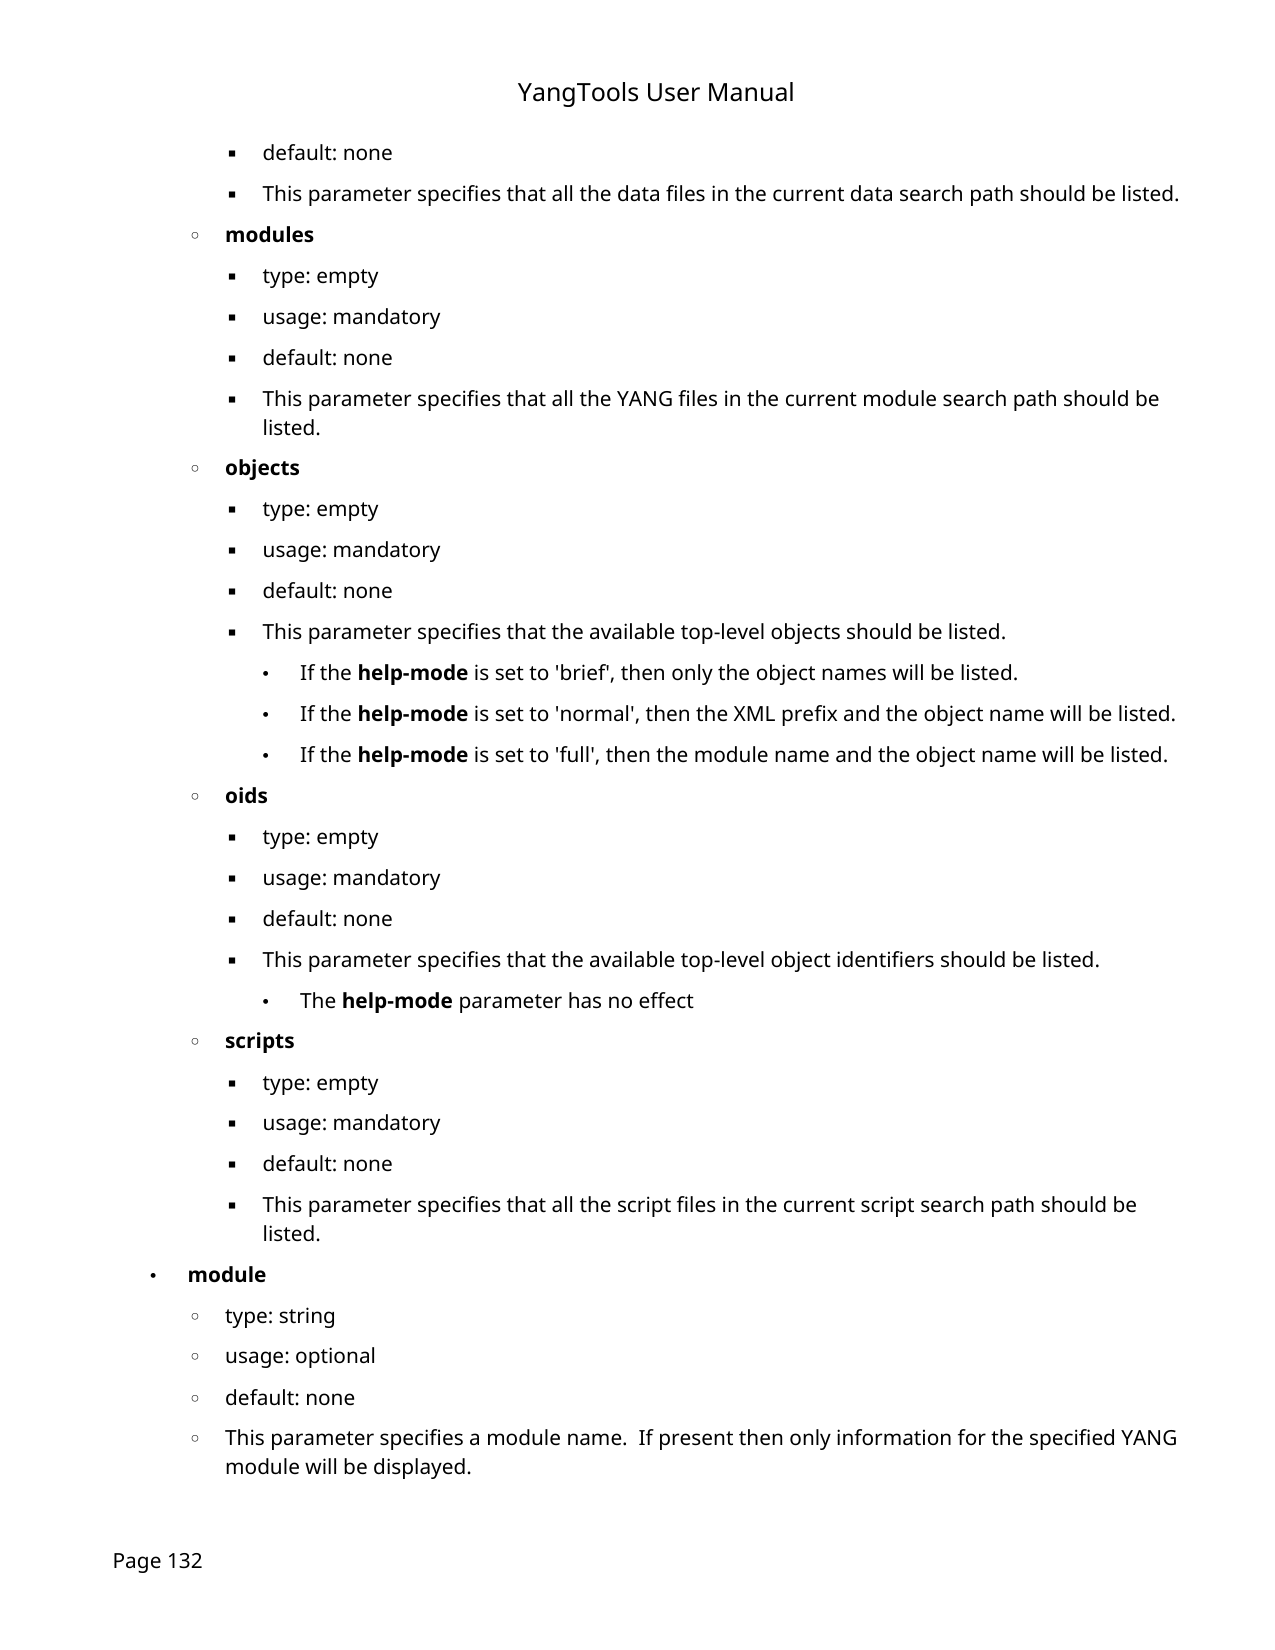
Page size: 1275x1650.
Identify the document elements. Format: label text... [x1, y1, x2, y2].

list default: none [225, 904, 1200, 932]
list type: empty [225, 261, 1200, 290]
list objects [187, 453, 1200, 482]
list This parameter specifies a module name. If present then only information for the specified YANG module will be displayed. [187, 1423, 1200, 1480]
list If the help-mode is set to 'full', then the module name and the object name will be listed. [262, 740, 1200, 768]
list type: empty [225, 1068, 1200, 1096]
list default: none [225, 343, 1200, 372]
list usage: optional [187, 1342, 1200, 1370]
list type: empty [225, 494, 1200, 523]
list modules [187, 220, 1200, 249]
list type: string [187, 1301, 1200, 1329]
list default: none [187, 1383, 1200, 1411]
list This parameter specifies that the available top-level objects should be listed. [225, 617, 1200, 646]
list default: none [225, 576, 1200, 605]
list type: empty [225, 822, 1200, 850]
list The help-mode parameter has no effect [262, 986, 1200, 1014]
list default: none [225, 1149, 1200, 1178]
list scripts [187, 1027, 1200, 1055]
list If the help-mode is set to 'normal', then the XML prefix and the object name will be listed. [262, 699, 1200, 728]
list usage: mandatory [225, 535, 1200, 564]
list This parameter specifies that all the data files in the current data search path should be listed. [225, 179, 1200, 208]
list usage: mandatory [225, 1108, 1200, 1137]
list This parameter specifies that all the YANG files in the current module search path should be listed. [225, 384, 1200, 441]
list This parameter specifies that the available top-level object identifiers should be listed. [225, 945, 1200, 973]
list This parameter specifies that all the script files in the current script search path should be listed. [225, 1190, 1200, 1247]
list usage: mandatory [225, 302, 1200, 331]
list default: none [225, 138, 1200, 167]
list oids [187, 781, 1200, 809]
list usage: mandatory [225, 863, 1200, 891]
list module [150, 1260, 1200, 1288]
list If the help-mode is set to 'brief', then only the object names will be listed. [262, 658, 1200, 687]
